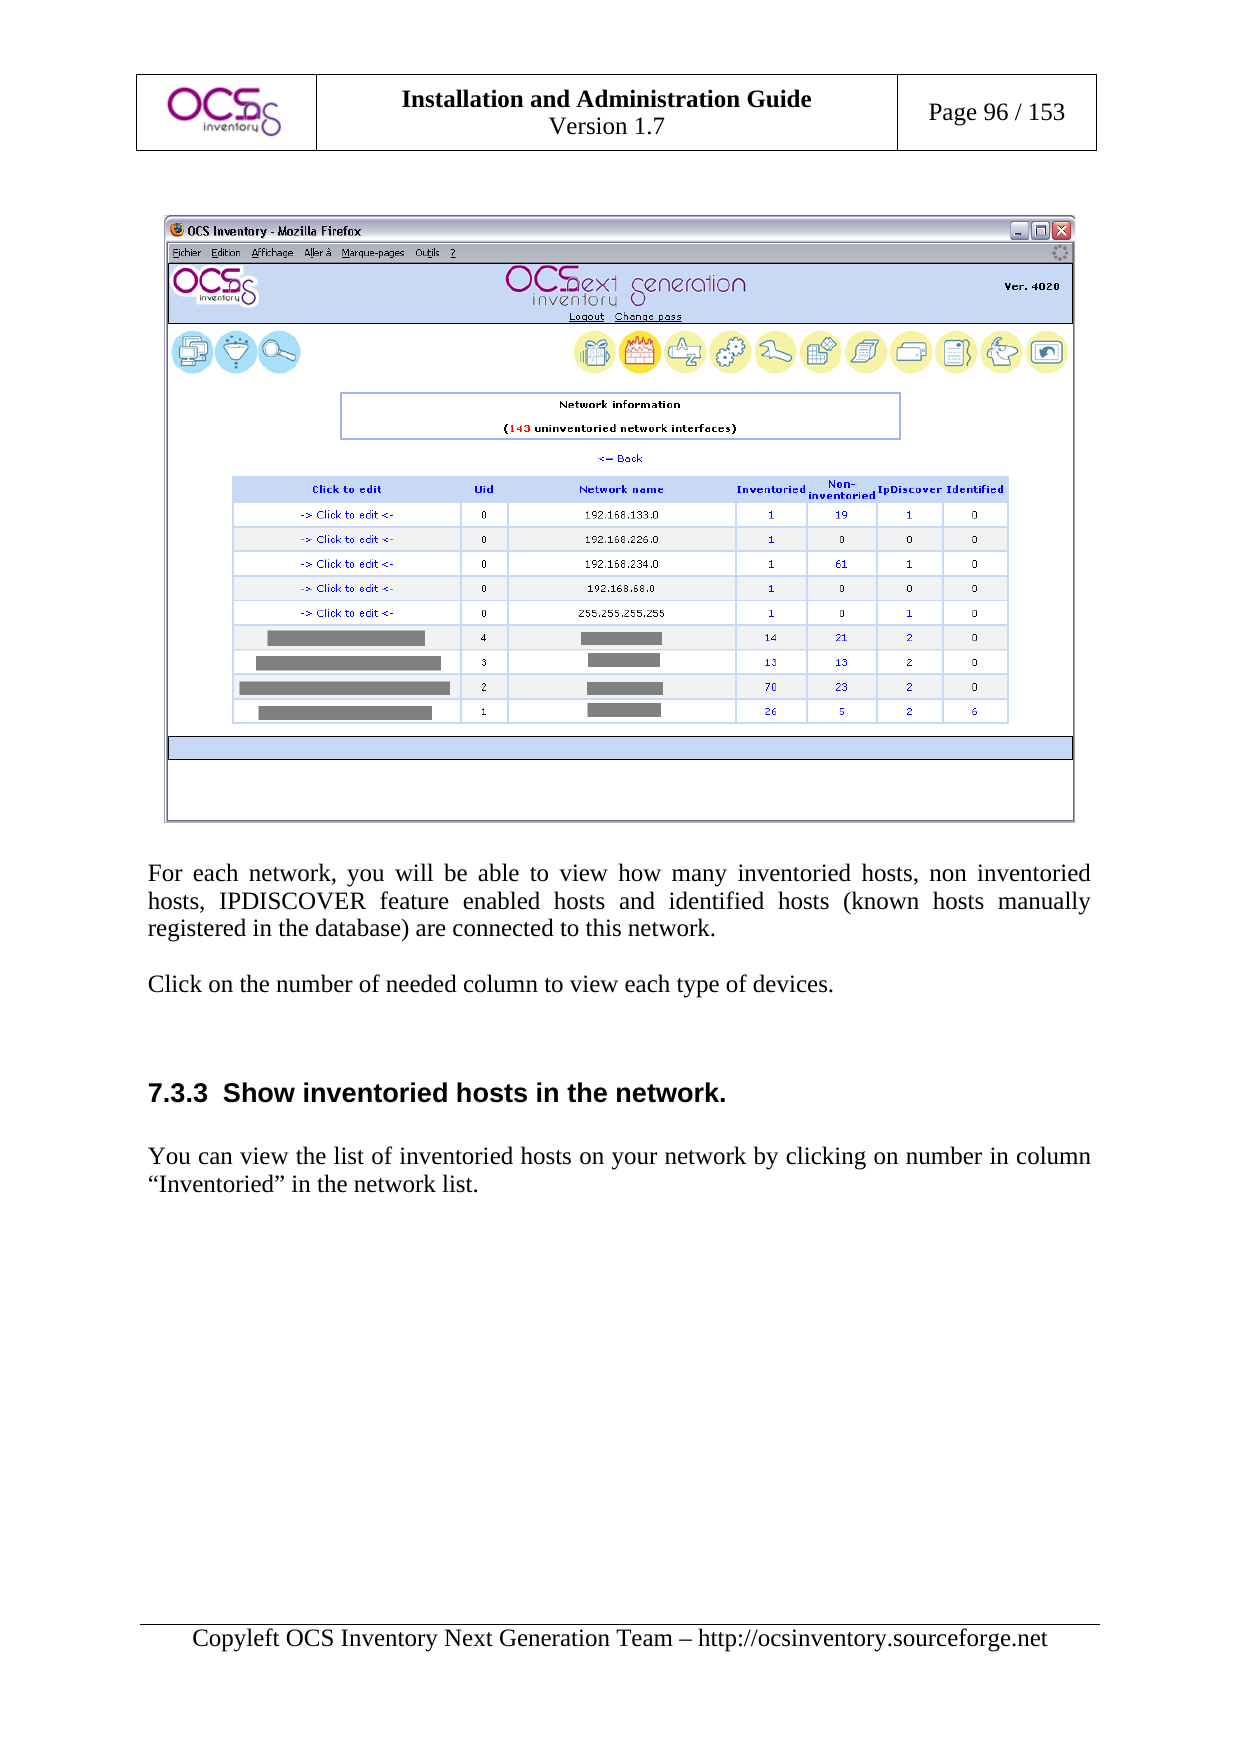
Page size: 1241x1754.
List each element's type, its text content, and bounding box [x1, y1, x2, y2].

text Click on the number of needed column to view each type of devices. [148, 970, 1092, 998]
text For each network, you will be able to view how many inventoried hosts, non inventoried hosts, IPDISCOVER feature enabled hosts and identified hosts (known hosts manually registered in the database) are connected to this network. [148, 859, 1092, 942]
picture [164, 215, 1076, 823]
picture [163, 83, 286, 141]
text You can view the list of inventoried hosts on your network by clicking on number in column “Inventoried” in the network list. [148, 1142, 1092, 1198]
subtitle Show inventoried hosts in the network. [148, 1078, 1092, 1108]
